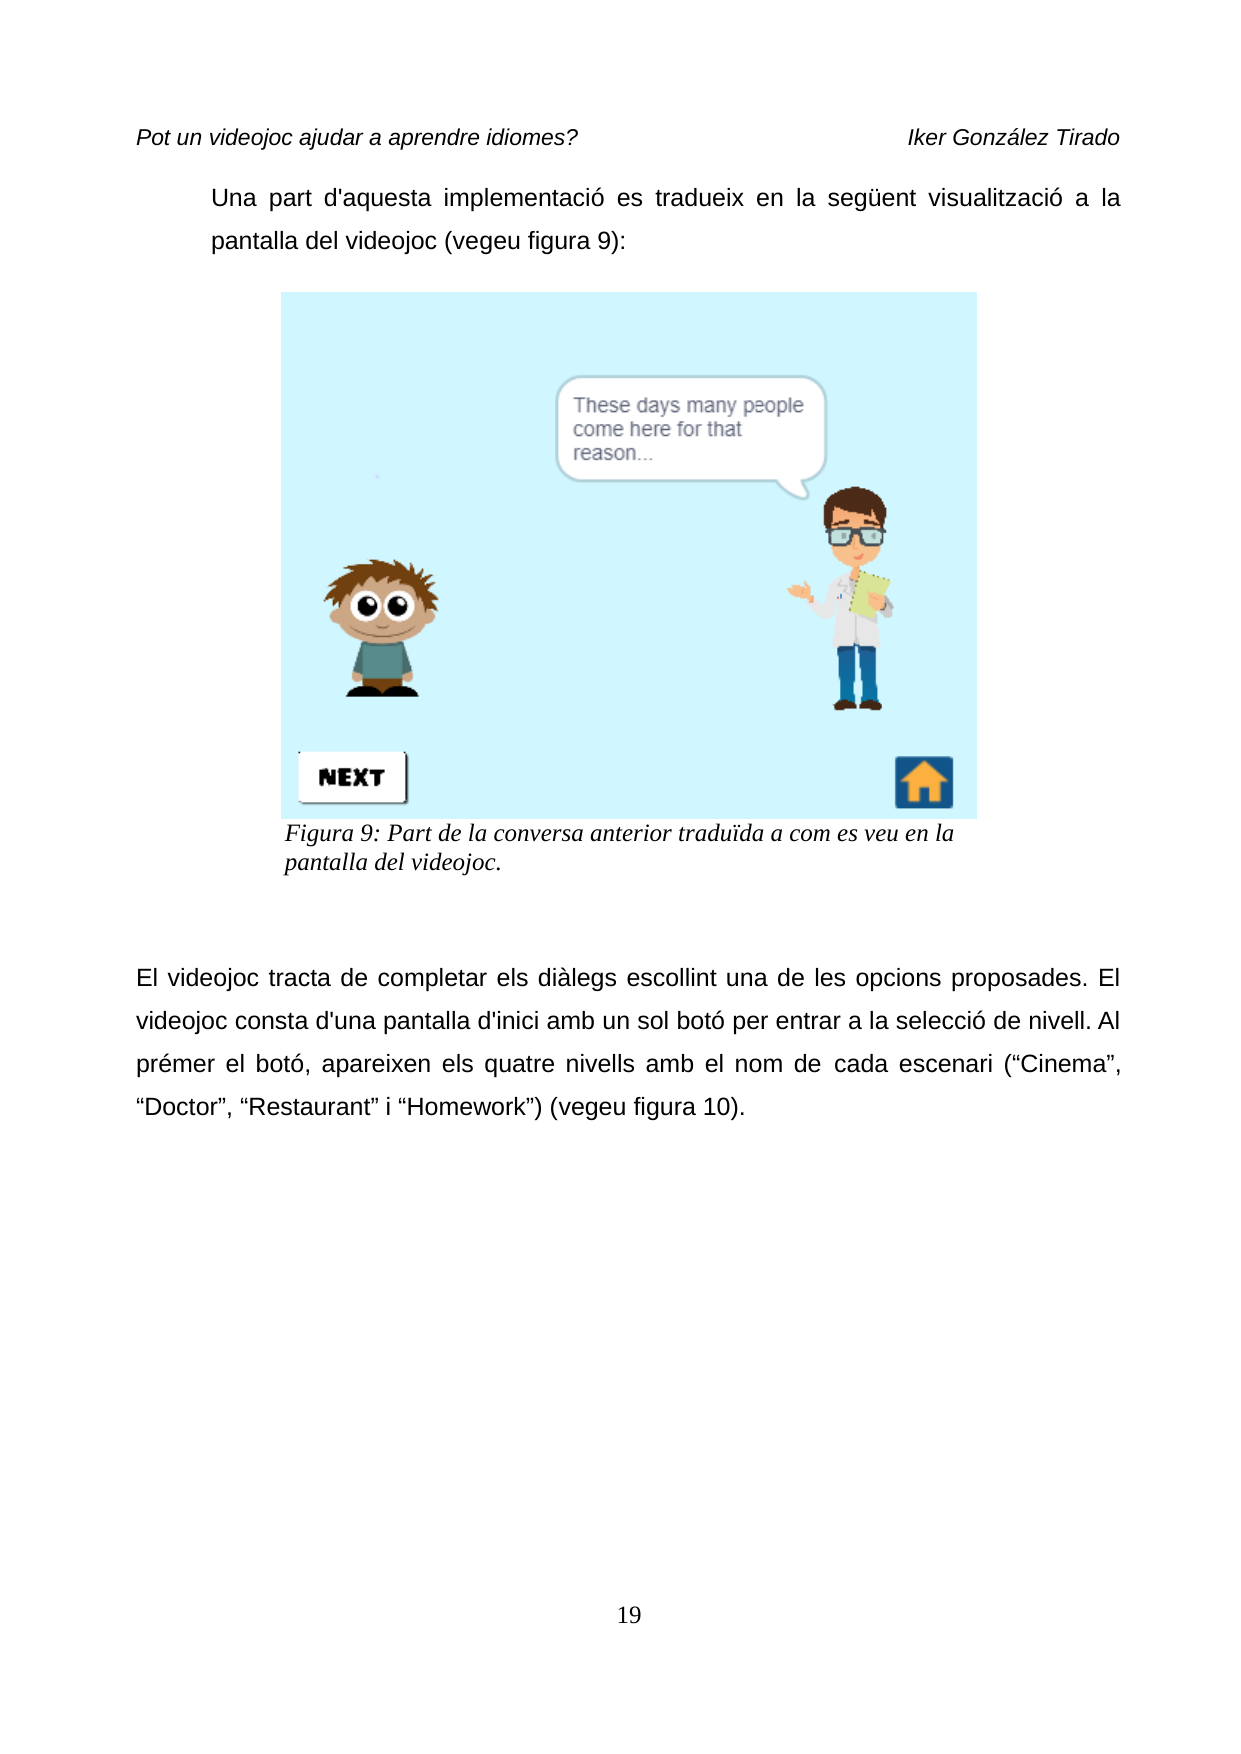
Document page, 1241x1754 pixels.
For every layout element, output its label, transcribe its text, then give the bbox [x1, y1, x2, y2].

text El videojoc tracta de completar els diàlegs escollint una de les opcions proposades. El videojoc consta d'una pantalla d'inici amb un sol botó per entrar a la selecció de nivell. Al prémer el botó, apareixen els quatre nivells amb el nom de cada escenari (“Cinema”, “Doctor”, “Restaurant” i “Homework”) (vegeu figura 10). [136, 963, 1122, 1121]
picture [281, 292, 977, 819]
list Una part d'aquesta implementació es tradueix en la següent visualització a la pantalla del videojoc (vegeu figura 9): [173, 183, 1122, 255]
text Figura 9: Part de la conversa anterior traduïda a com es veu en la pantalla del videojoc. [284, 819, 973, 876]
